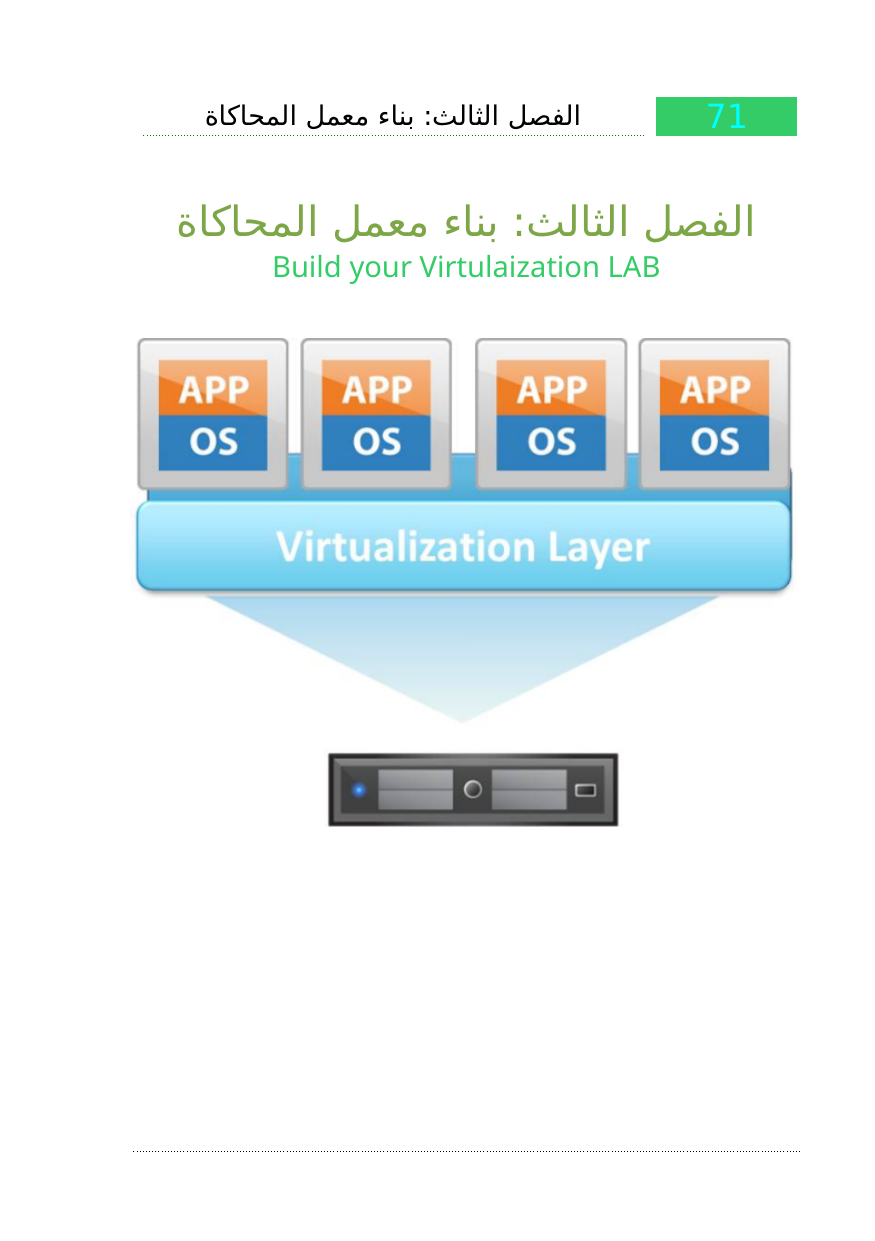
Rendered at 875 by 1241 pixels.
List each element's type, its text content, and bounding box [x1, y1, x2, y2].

picture [130, 338, 798, 827]
text Build your Virtulaization LAB [136, 247, 797, 286]
subtitle الفصل الثالث: بناء معمل المحاكاة [136, 198, 797, 247]
